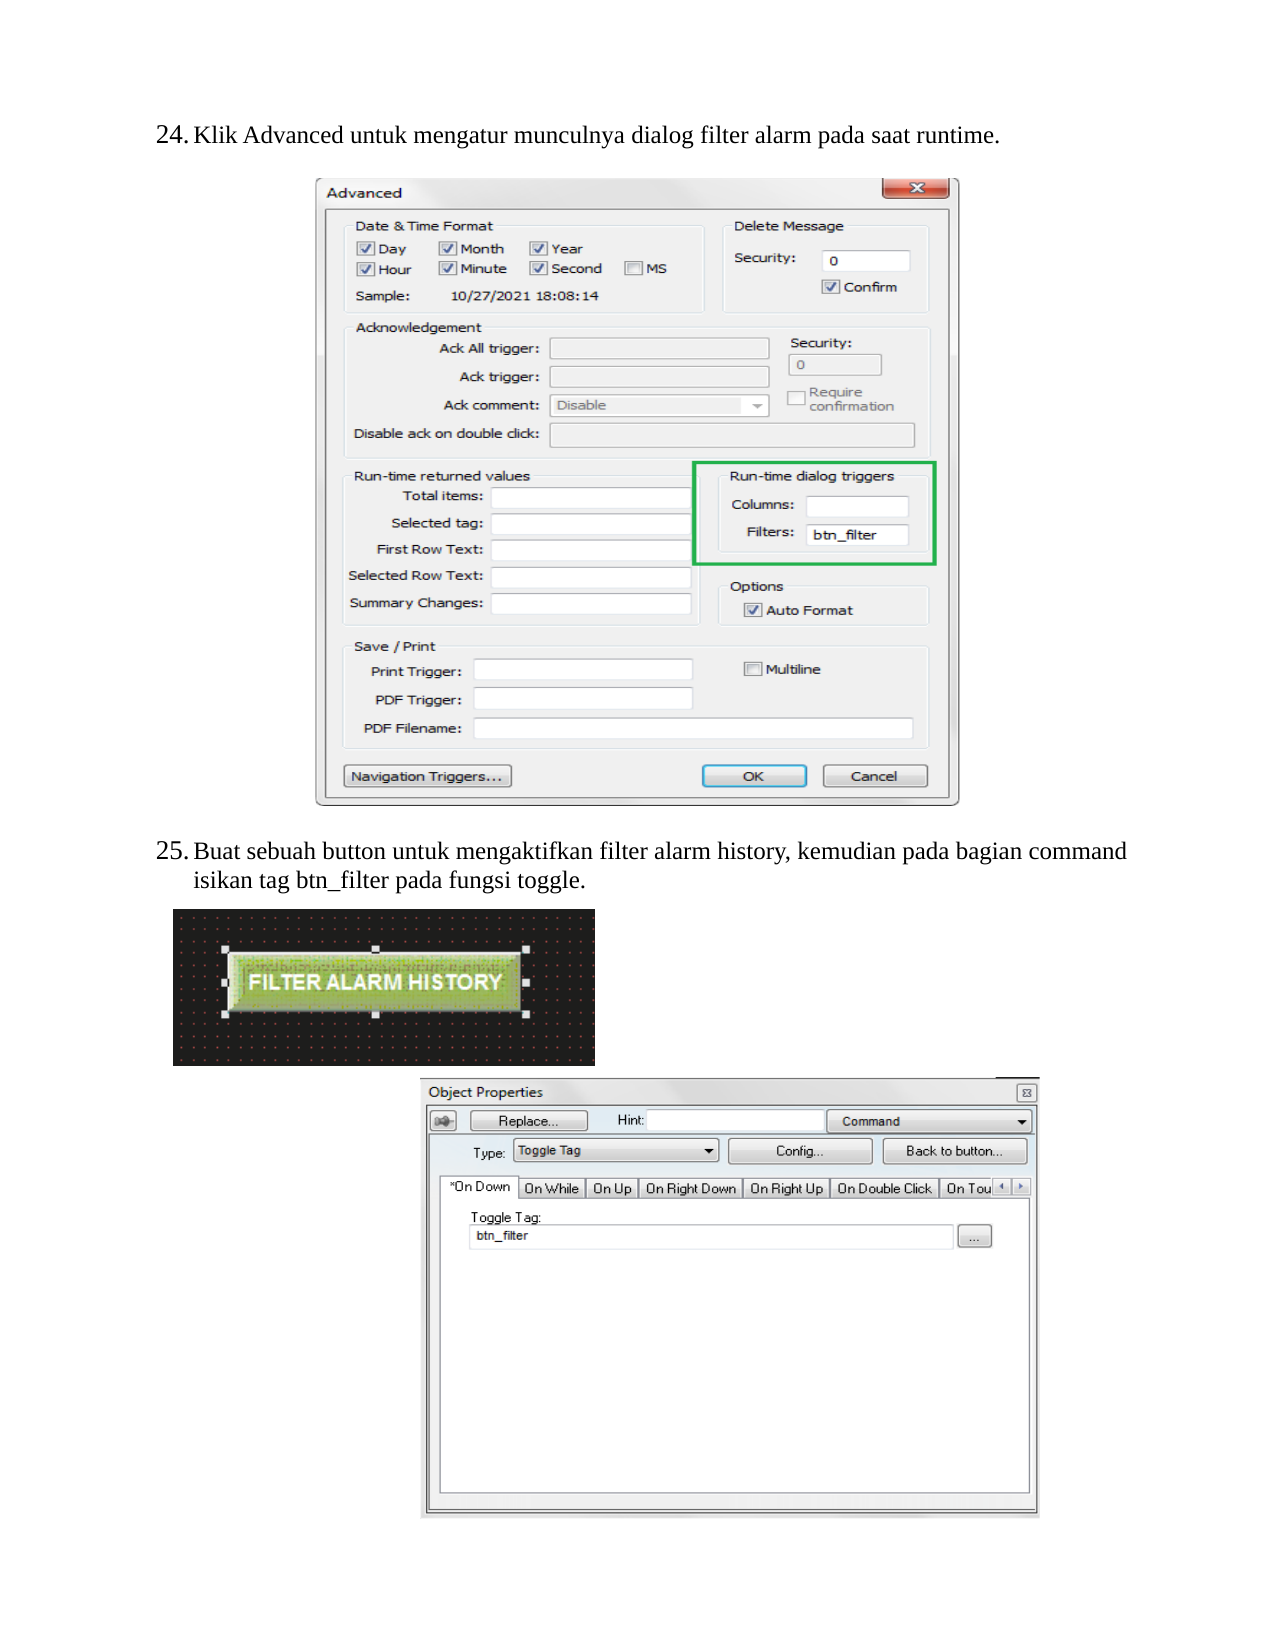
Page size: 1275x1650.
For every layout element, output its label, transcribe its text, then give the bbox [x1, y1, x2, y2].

picture [420, 1077, 1040, 1519]
picture [173, 909, 595, 1066]
picture [315, 178, 960, 806]
list Klik Advanced untuk mengatur munculnya dialog filter alarm pada saat runtime. [156, 118, 1157, 149]
list Buat sebuah button untuk mengaktifkan filter alarm history, kemudian pada bagian command isikan tag btn_filter pada fungsi toggle. [156, 834, 1157, 894]
